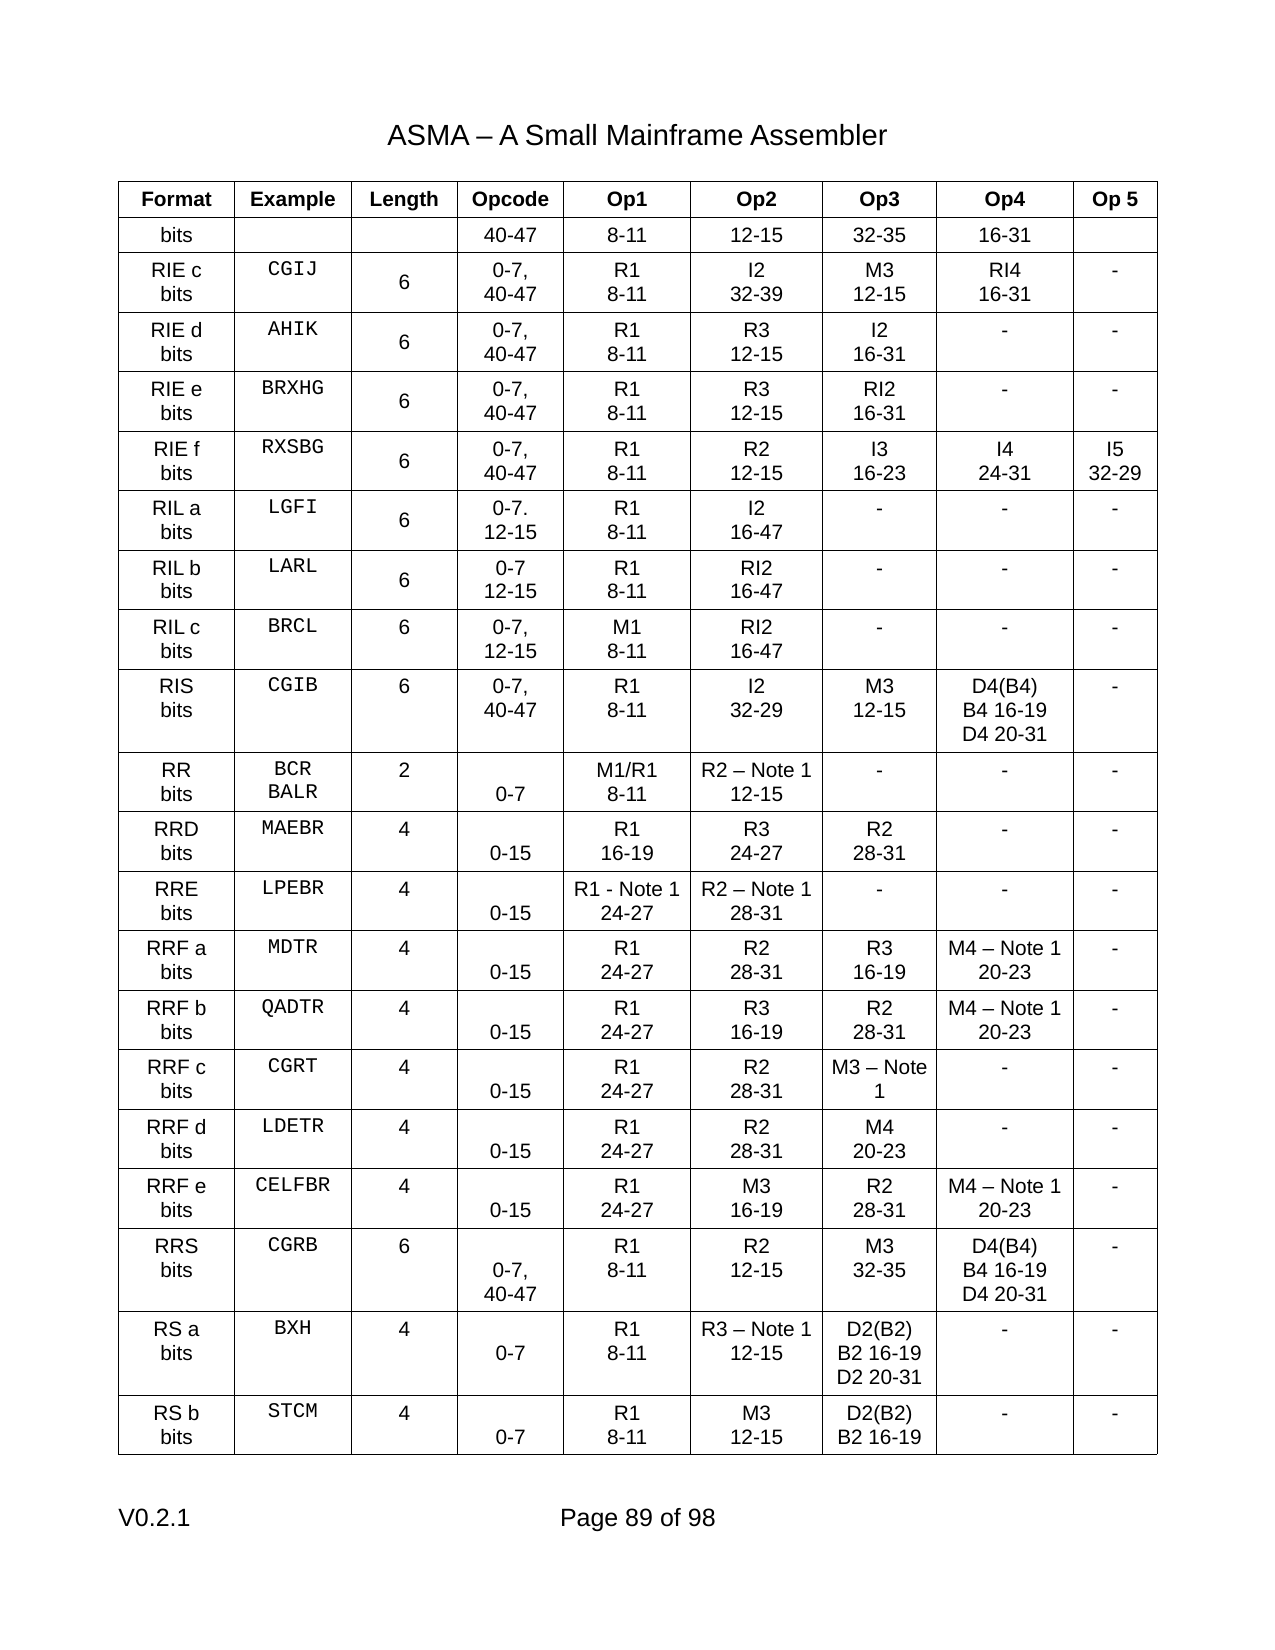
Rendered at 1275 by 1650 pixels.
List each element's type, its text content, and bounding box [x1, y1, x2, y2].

table_cell CGRT [235, 1050, 351, 1109]
table_cell R2 12-15 [691, 432, 822, 490]
table_cell 0-7, 40-47 [458, 253, 563, 312]
table_cell BRCL [235, 610, 351, 668]
table_cell - [823, 872, 936, 930]
table_cell 6 [352, 1229, 457, 1311]
table_cell bits [119, 218, 234, 252]
table_cell 40-47 [458, 218, 563, 252]
table_cell 0-7 [458, 1396, 563, 1454]
table_cell CGRB [235, 1229, 351, 1311]
table_cell RIL c bits [119, 610, 234, 668]
table_cell - [1074, 1229, 1157, 1311]
table_cell - [937, 1396, 1073, 1454]
table_cell D4(B4) B4 16-19 D4 20-31 [937, 670, 1073, 752]
table_cell - [1074, 1396, 1157, 1454]
table_cell 0-7, 40-47 [458, 372, 563, 431]
table_cell RRS bits [119, 1229, 234, 1311]
table_cell 0-15 [458, 991, 563, 1049]
table_cell 6 [352, 313, 457, 371]
table_cell 0-7 [458, 753, 563, 811]
table_cell BRXHG [235, 372, 351, 431]
table_cell RIL a bits [119, 491, 234, 549]
table_cell 6 [352, 253, 457, 312]
table_cell 32-35 [823, 218, 936, 252]
table_cell R1 8-11 [564, 253, 690, 312]
table_cell M1 8-11 [564, 610, 690, 668]
table_cell CELFBR [235, 1169, 351, 1228]
table_cell - [937, 610, 1073, 668]
table_cell R1 16-19 [564, 812, 690, 871]
table_cell - [1074, 1169, 1157, 1228]
table_cell D2(B2) B2 16-19 D2 20-31 [823, 1312, 936, 1395]
table_cell RRD bits [119, 812, 234, 871]
table_cell 4 [352, 1169, 457, 1228]
table_cell M4 – Note 1 20-23 [937, 1169, 1073, 1228]
table_cell RIE f bits [119, 432, 234, 490]
table_cell - [937, 753, 1073, 811]
table_cell R1 8-11 [564, 1396, 690, 1454]
table_cell - [1074, 812, 1157, 871]
table_cell M4 – Note 1 20-23 [937, 991, 1073, 1049]
table_cell - [1074, 313, 1157, 371]
table_cell 0-7, 40-47 [458, 313, 563, 371]
table_cell 4 [352, 1396, 457, 1454]
table_cell M3 16-19 [691, 1169, 822, 1228]
table_cell 4 [352, 991, 457, 1049]
table_cell CGIB [235, 670, 351, 752]
table_cell 0-7, 40-47 [458, 1229, 563, 1311]
table_cell RIL b bits [119, 551, 234, 609]
table_cell 6 [352, 432, 457, 490]
table_cell I5 32-29 [1074, 432, 1157, 490]
table_cell 0-7, 40-47 [458, 670, 563, 752]
table_cell RXSBG [235, 432, 351, 490]
table_cell R1 24-27 [564, 931, 690, 990]
table_cell 4 [352, 872, 457, 930]
table_cell D4(B4) B4 16-19 D4 20-31 [937, 1229, 1073, 1311]
table_header Format [119, 182, 234, 217]
table_cell 4 [352, 1050, 457, 1109]
table_cell R2 28-31 [691, 1110, 822, 1168]
table_cell STCM [235, 1396, 351, 1454]
table_cell R2 – Note 1 28-31 [691, 872, 822, 930]
table_cell RRF c bits [119, 1050, 234, 1109]
table_cell MAEBR [235, 812, 351, 871]
table_cell R1 24-27 [564, 991, 690, 1049]
table_cell M3 – Note 1 [823, 1050, 936, 1109]
table_cell M3 12-15 [823, 253, 936, 312]
table_cell R1 8-11 [564, 551, 690, 609]
table_cell I4 24-31 [937, 432, 1073, 490]
table_cell I2 32-29 [691, 670, 822, 752]
table_cell RS b bits [119, 1396, 234, 1454]
table_cell 0-15 [458, 931, 563, 990]
table_cell R2 – Note 1 12-15 [691, 753, 822, 811]
table_cell - [1074, 931, 1157, 990]
table_cell R2 28-31 [691, 931, 822, 990]
table_cell R3 12-15 [691, 372, 822, 431]
table_cell 6 [352, 670, 457, 752]
table_cell 4 [352, 1312, 457, 1395]
table_cell - [1074, 1312, 1157, 1395]
table_cell LGFI [235, 491, 351, 549]
table_cell [352, 218, 457, 252]
table_cell BCR BALR [235, 753, 351, 811]
table_header Length [352, 182, 457, 217]
table_cell 8-11 [564, 218, 690, 252]
table_cell 4 [352, 1110, 457, 1168]
table_cell R1 8-11 [564, 1229, 690, 1311]
table_cell RI4 16-31 [937, 253, 1073, 312]
table_cell R1 24-27 [564, 1050, 690, 1109]
table_cell 0-7, 40-47 [458, 432, 563, 490]
table_cell 6 [352, 372, 457, 431]
table_cell R2 28-31 [823, 1169, 936, 1228]
table_cell 0-7. 12-15 [458, 491, 563, 549]
table_cell - [1074, 372, 1157, 431]
table_cell 0-15 [458, 1050, 563, 1109]
table_cell RI2 16-47 [691, 610, 822, 668]
table_cell R3 12-15 [691, 313, 822, 371]
table_cell I2 32-39 [691, 253, 822, 312]
table_header Op4 [937, 182, 1073, 217]
table_cell - [1074, 753, 1157, 811]
table_cell R1 8-11 [564, 491, 690, 549]
table_cell 0-15 [458, 1110, 563, 1168]
table_cell - [937, 313, 1073, 371]
table_cell - [1074, 253, 1157, 312]
table_cell I2 16-31 [823, 313, 936, 371]
table_cell R1 8-11 [564, 313, 690, 371]
table_cell 4 [352, 931, 457, 990]
table_cell - [1074, 551, 1157, 609]
table_cell R1 - Note 1 24-27 [564, 872, 690, 930]
table_cell - [937, 372, 1073, 431]
table_cell - [1074, 1110, 1157, 1168]
table_cell LDETR [235, 1110, 351, 1168]
table_cell - [937, 551, 1073, 609]
table_cell 4 [352, 812, 457, 871]
table_cell M1/R1 8-11 [564, 753, 690, 811]
table_cell R1 8-11 [564, 432, 690, 490]
table_cell RRF e bits [119, 1169, 234, 1228]
table_cell RRF a bits [119, 931, 234, 990]
table_cell M4 – Note 1 20-23 [937, 931, 1073, 990]
table_cell LPEBR [235, 872, 351, 930]
table_cell RR bits [119, 753, 234, 811]
table_header Opcode [458, 182, 563, 217]
table_cell 0-15 [458, 812, 563, 871]
table_cell AHIK [235, 313, 351, 371]
table_cell RRF b bits [119, 991, 234, 1049]
table_cell R1 8-11 [564, 372, 690, 431]
table_cell M4 20-23 [823, 1110, 936, 1168]
table_cell - [937, 491, 1073, 549]
table_cell - [823, 753, 936, 811]
table_cell R2 12-15 [691, 1229, 822, 1311]
table_header Op2 [691, 182, 822, 217]
table_cell - [1074, 610, 1157, 668]
table_cell QADTR [235, 991, 351, 1049]
table_cell M3 12-15 [823, 670, 936, 752]
table_cell 0-7 [458, 1312, 563, 1395]
table_cell - [1074, 991, 1157, 1049]
table_cell 6 [352, 551, 457, 609]
table_cell 0-15 [458, 1169, 563, 1228]
table_cell R2 28-31 [823, 812, 936, 871]
table_cell RS a bits [119, 1312, 234, 1395]
table_cell R1 24-27 [564, 1169, 690, 1228]
table_cell RIE d bits [119, 313, 234, 371]
table_cell R3 16-19 [823, 931, 936, 990]
table_cell LARL [235, 551, 351, 609]
table_cell R3 24-27 [691, 812, 822, 871]
table_cell R2 28-31 [823, 991, 936, 1049]
table_cell RI2 16-47 [691, 551, 822, 609]
table_cell RIS bits [119, 670, 234, 752]
table_cell R3 – Note 1 12-15 [691, 1312, 822, 1395]
table_header Op 5 [1074, 182, 1157, 217]
table_cell - [823, 610, 936, 668]
table_cell M3 32-35 [823, 1229, 936, 1311]
table_cell D2(B2) B2 16-19 [823, 1396, 936, 1454]
table_cell RRE bits [119, 872, 234, 930]
table_header Example [235, 182, 351, 217]
table_cell M3 12-15 [691, 1396, 822, 1454]
table_cell 6 [352, 491, 457, 549]
table_cell 12-15 [691, 218, 822, 252]
table_cell - [1074, 1050, 1157, 1109]
table_cell R1 8-11 [564, 670, 690, 752]
table_cell - [1074, 491, 1157, 549]
table_cell MDTR [235, 931, 351, 990]
table_cell - [1074, 218, 1157, 252]
table_cell R1 8-11 [564, 1312, 690, 1395]
table_cell 2 [352, 753, 457, 811]
table_cell 0-7, 12-15 [458, 610, 563, 668]
table_cell - [823, 551, 936, 609]
table_cell R1 24-27 [564, 1110, 690, 1168]
table_cell - [937, 1312, 1073, 1395]
table_cell BXH [235, 1312, 351, 1395]
table_cell - [937, 1110, 1073, 1168]
table_cell R2 28-31 [691, 1050, 822, 1109]
table_cell - [1074, 670, 1157, 752]
table_cell 0-7 12-15 [458, 551, 563, 609]
table_cell I3 16-23 [823, 432, 936, 490]
table_cell 6 [352, 610, 457, 668]
table_cell - [937, 812, 1073, 871]
table_cell 16-31 [937, 218, 1073, 252]
table_cell - [823, 491, 936, 549]
table_cell [235, 218, 351, 252]
table_cell RIE e bits [119, 372, 234, 431]
table_cell RI2 16-31 [823, 372, 936, 431]
table_header Op3 [823, 182, 936, 217]
table_header Op1 [564, 182, 690, 217]
table_cell CGIJ [235, 253, 351, 312]
table_cell RIE c bits [119, 253, 234, 312]
table_cell I2 16-47 [691, 491, 822, 549]
table_cell - [937, 1050, 1073, 1109]
table_cell R3 16-19 [691, 991, 822, 1049]
table_cell RRF d bits [119, 1110, 234, 1168]
table_cell - [937, 872, 1073, 930]
table_cell 0-15 [458, 872, 563, 930]
table_cell - [1074, 872, 1157, 930]
